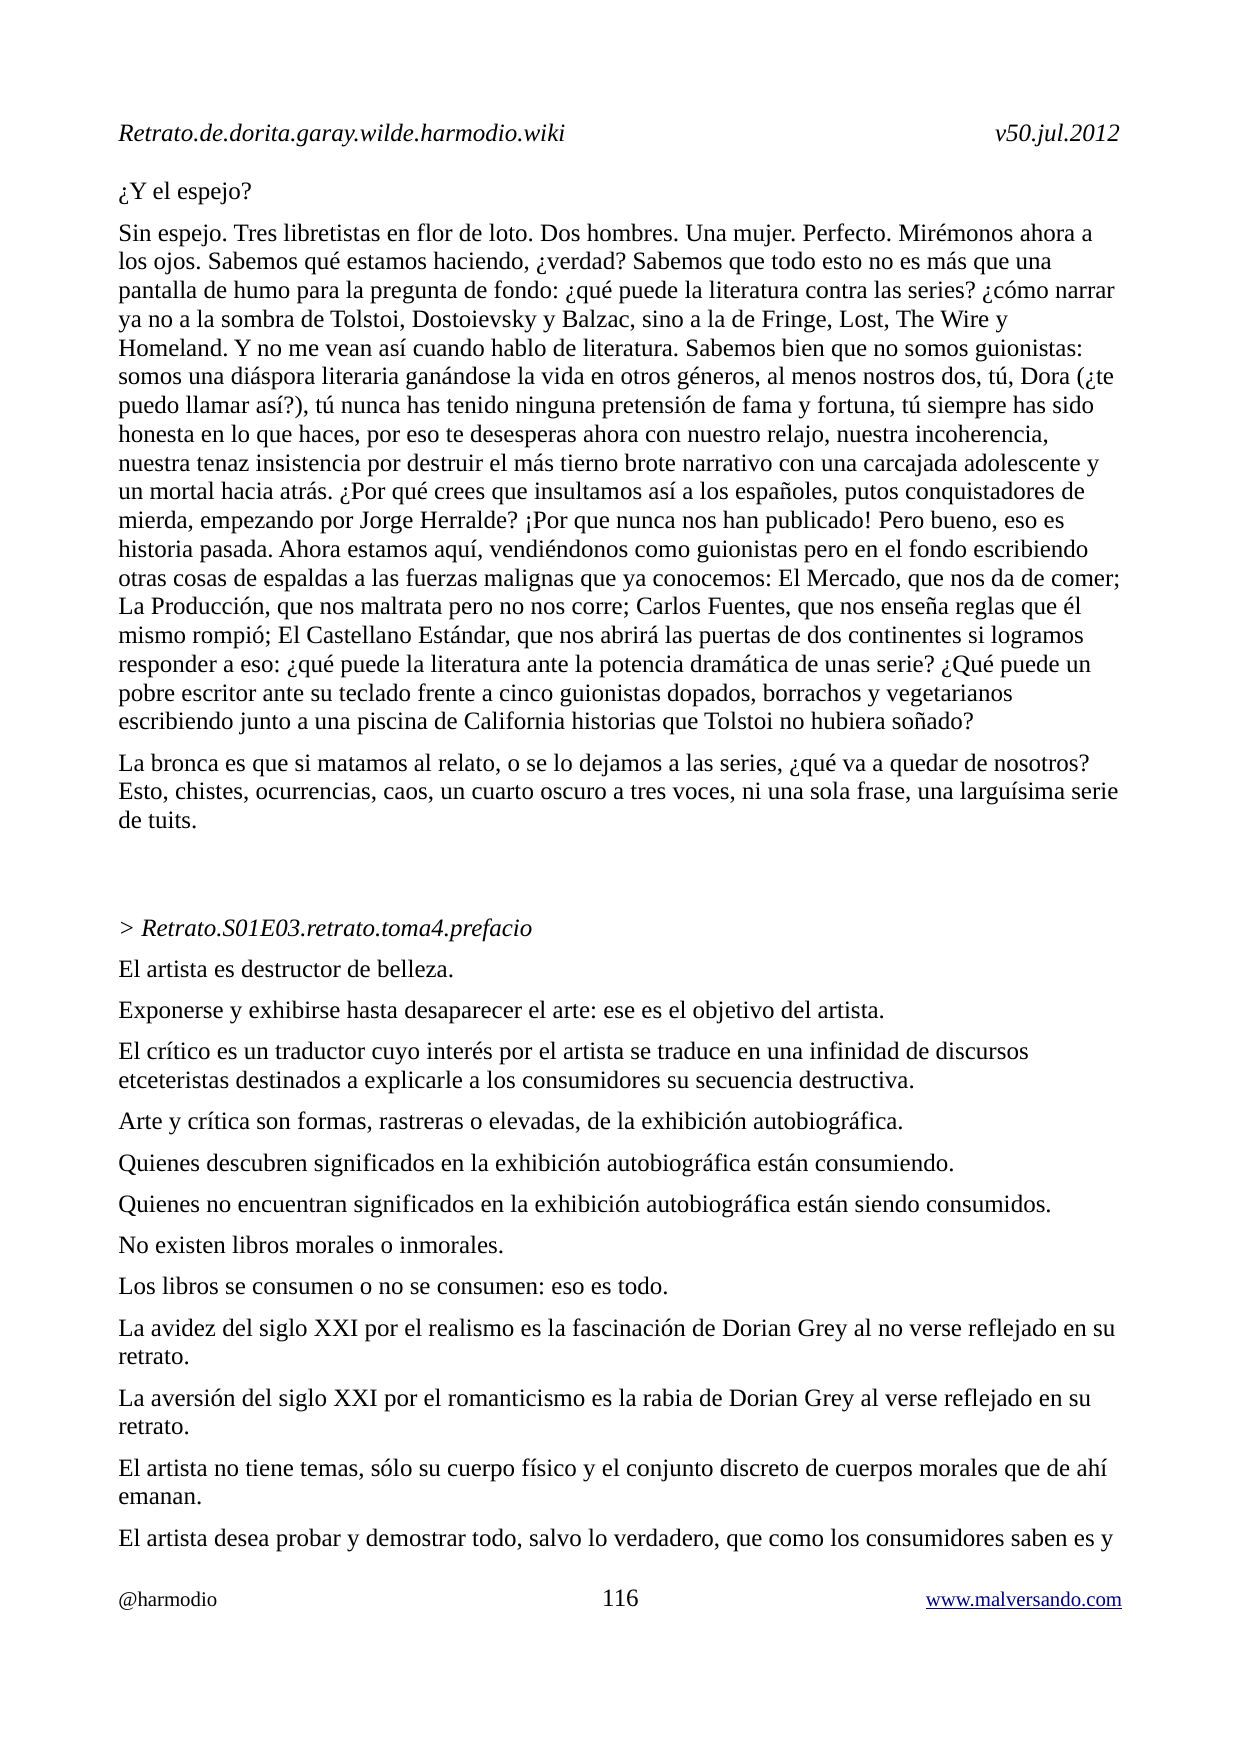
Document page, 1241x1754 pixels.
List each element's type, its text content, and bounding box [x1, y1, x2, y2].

text Exponerse y exhibirse hasta desaparecer el arte: ese es el objetivo del artista. [118, 995, 1122, 1024]
text La bronca es que si matamos al relato, o se lo dejamos a las series, ¿qué va a quedar de nosotros? Esto, chistes, ocurrencias, caos, un cuarto oscuro a tres voces, ni una sola frase, una larguísima serie de tuits. [118, 748, 1122, 834]
text El crítico es un traductor cuyo interés por el artista se traduce en una infinidad de discursos etceteristas destinados a explicarle a los consumidores su secuencia destructiva. [118, 1036, 1122, 1094]
text Quienes descubren significados en la exhibición autobiográfica están consumiendo. [118, 1148, 1122, 1176]
text Quienes no encuentran significados en la exhibición autobiográfica están siendo consumidos. [118, 1189, 1122, 1218]
text La aversión del siglo XXI por el romanticismo es la rabia de Dorian Grey al verse reflejado en su retrato. [118, 1383, 1122, 1440]
text No existen libros morales o inmorales. [118, 1230, 1122, 1259]
text El artista es destructor de belleza. [118, 954, 1122, 983]
text Arte y crítica son formas, rastreras o elevadas, de la exhibición autobiográfica. [118, 1106, 1122, 1135]
text El artista desea probar y demostrar todo, salvo lo verdadero, que como los consumidores saben es y [118, 1523, 1122, 1551]
text La avidez del siglo XXI por el realismo es la fascinación de Dorian Grey al no verse reflejado en su retrato. [118, 1313, 1122, 1370]
text ¿Y el espejo? [118, 176, 1122, 205]
text El artista no tiene temas, sólo su cuerpo físico y el conjunto discreto de cuerpos morales que de ahí emanan. [118, 1453, 1122, 1510]
subtitle > Retrato.S01E03.retrato.toma4.prefacio [118, 913, 1122, 941]
text Los libros se consumen o no se consumen: eso es todo. [118, 1271, 1122, 1300]
text Sin espejo. Tres libretistas en flor de loto. Dos hombres. Una mujer. Perfecto. Mirémonos ahora a los ojos. Sabemos qué estamos haciendo, ¿verdad? Sabemos que todo esto no es más que una pantalla de humo para la pregunta de fondo: ¿qué puede la literatura contra las series? ¿cómo narrar ya no a la sombra de Tolstoi, Dostoievsky y Balzac, sino a la de Fringe, Lost, The Wire y Homeland. Y no me vean así cuando hablo de literatura. Sabemos bien que no somos guionistas: somos una diáspora literaria ganándose la vida en otros géneros, al menos nostros dos, tú, Dora (¿te puedo llamar así?), tú nunca has tenido ninguna pretensión de fama y fortuna, tú siempre has sido honesta en lo que haces, por eso te desesperas ahora con nuestro relajo, nuestra incoherencia, nuestra tenaz insistencia por destruir el más tierno brote narrativo con una carcajada adolescente y un mortal hacia atrás. ¿Por qué crees que insultamos así a los españoles, putos conquistadores de mierda, empezando por Jorge Herralde? ¡Por que nunca nos han publicado! Pero bueno, eso es historia pasada. Ahora estamos aquí, vendiéndonos como guionistas pero en el fondo escribiendo otras cosas de espaldas a las fuerzas malignas que ya conocemos: El Mercado, que nos da de comer; La Producción, que nos maltrata pero no nos corre; Carlos Fuentes, que nos enseña reglas que él mismo rompió; El Castellano Estándar, que nos abrirá las puertas de dos continentes si logramos responder a eso: ¿qué puede la literatura ante la potencia dramática de unas serie? ¿Qué puede un pobre escritor ante su teclado frente a cinco guionistas dopados, borrachos y vegetarianos escribiendo junto a una piscina de California historias que Tolstoi no hubiera soñado? [118, 218, 1122, 735]
